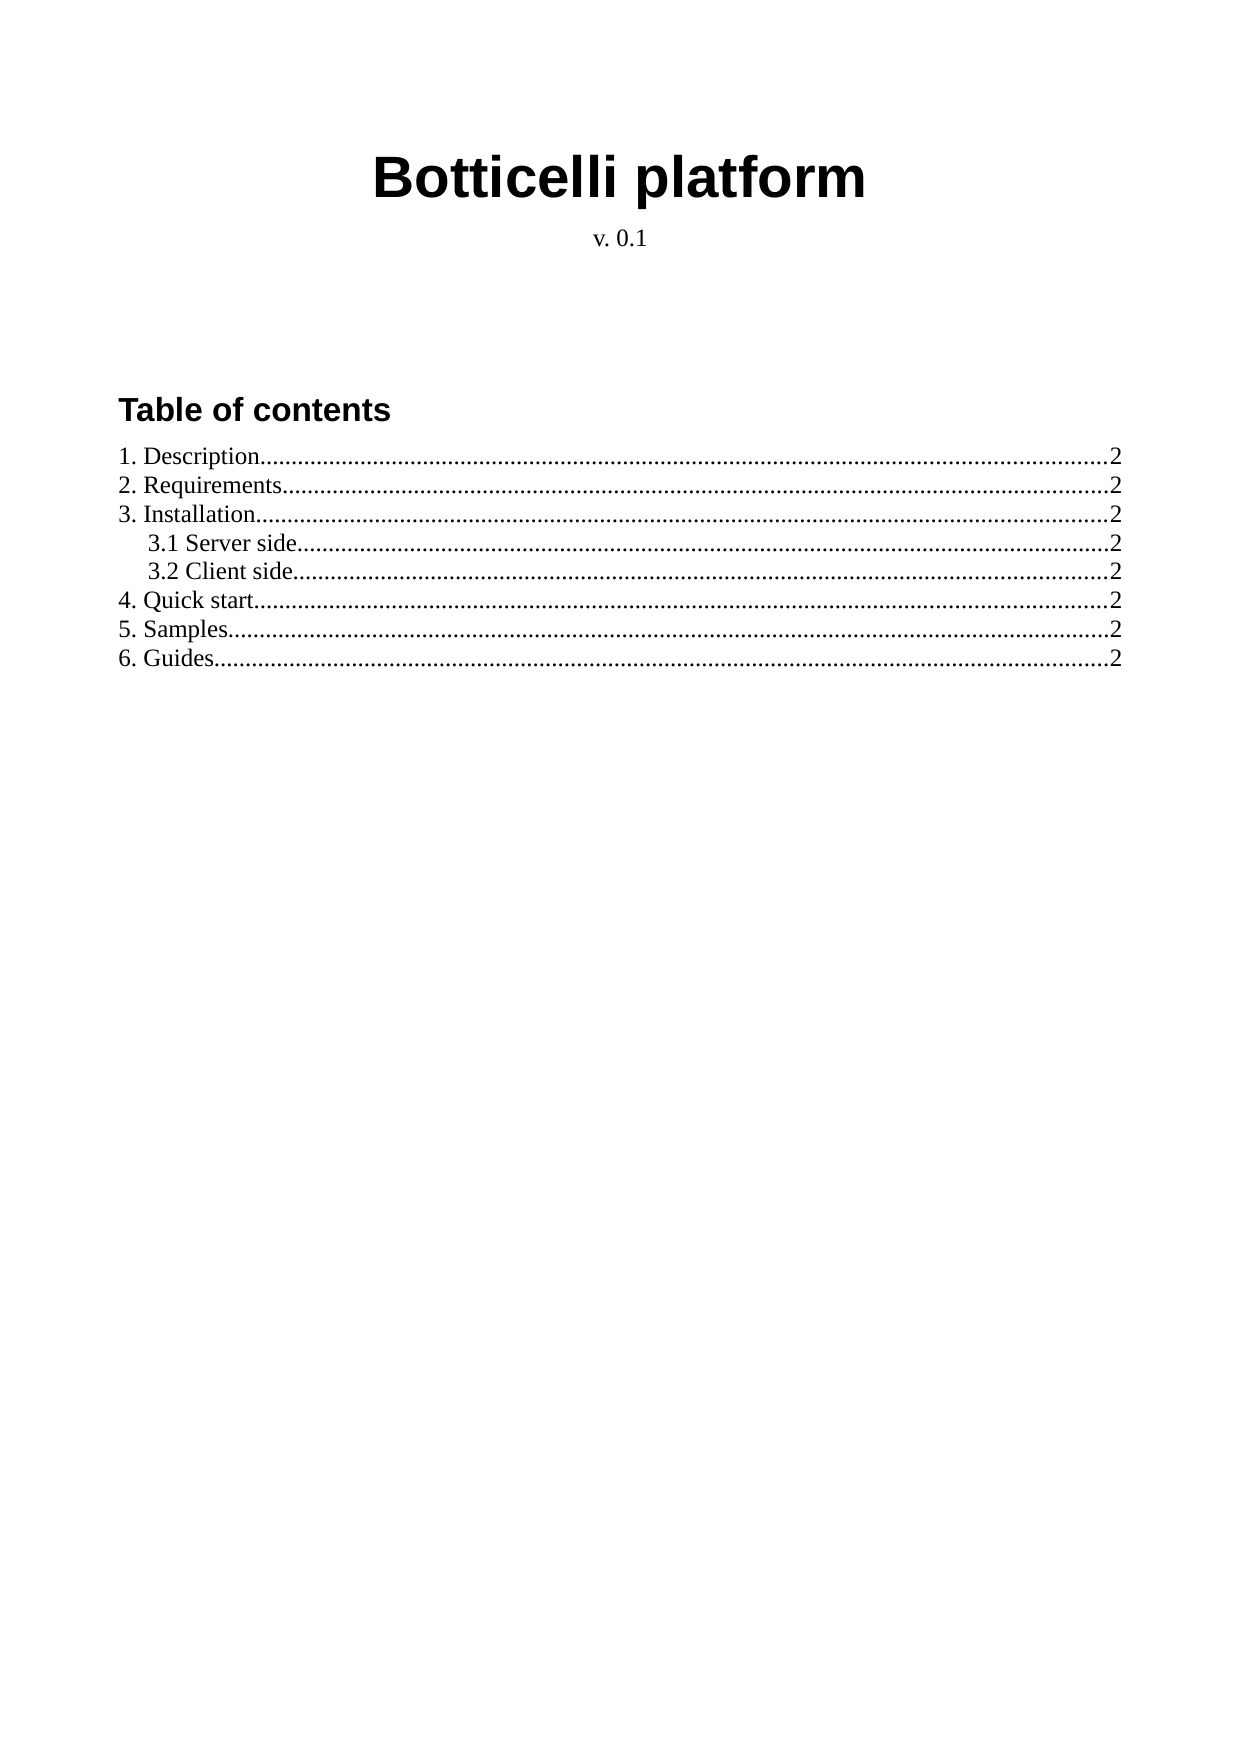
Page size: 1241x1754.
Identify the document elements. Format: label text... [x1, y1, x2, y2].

text 3.1 Server side 2 [148, 528, 1122, 556]
text 6. Guides 2 [118, 643, 1122, 671]
text 5. Samples 2 [118, 614, 1122, 643]
text 1. Description 2 [118, 441, 1122, 470]
text 3. Installation 2 [118, 499, 1122, 528]
text 2. Requirements 2 [118, 470, 1122, 499]
subtitle Table of contents [118, 391, 1122, 429]
title Botticelli platform [118, 143, 1122, 210]
text 4. Quick start 2 [118, 585, 1122, 614]
text v. 0.1 [118, 223, 1122, 251]
text 3.2 Client side 2 [148, 556, 1122, 585]
